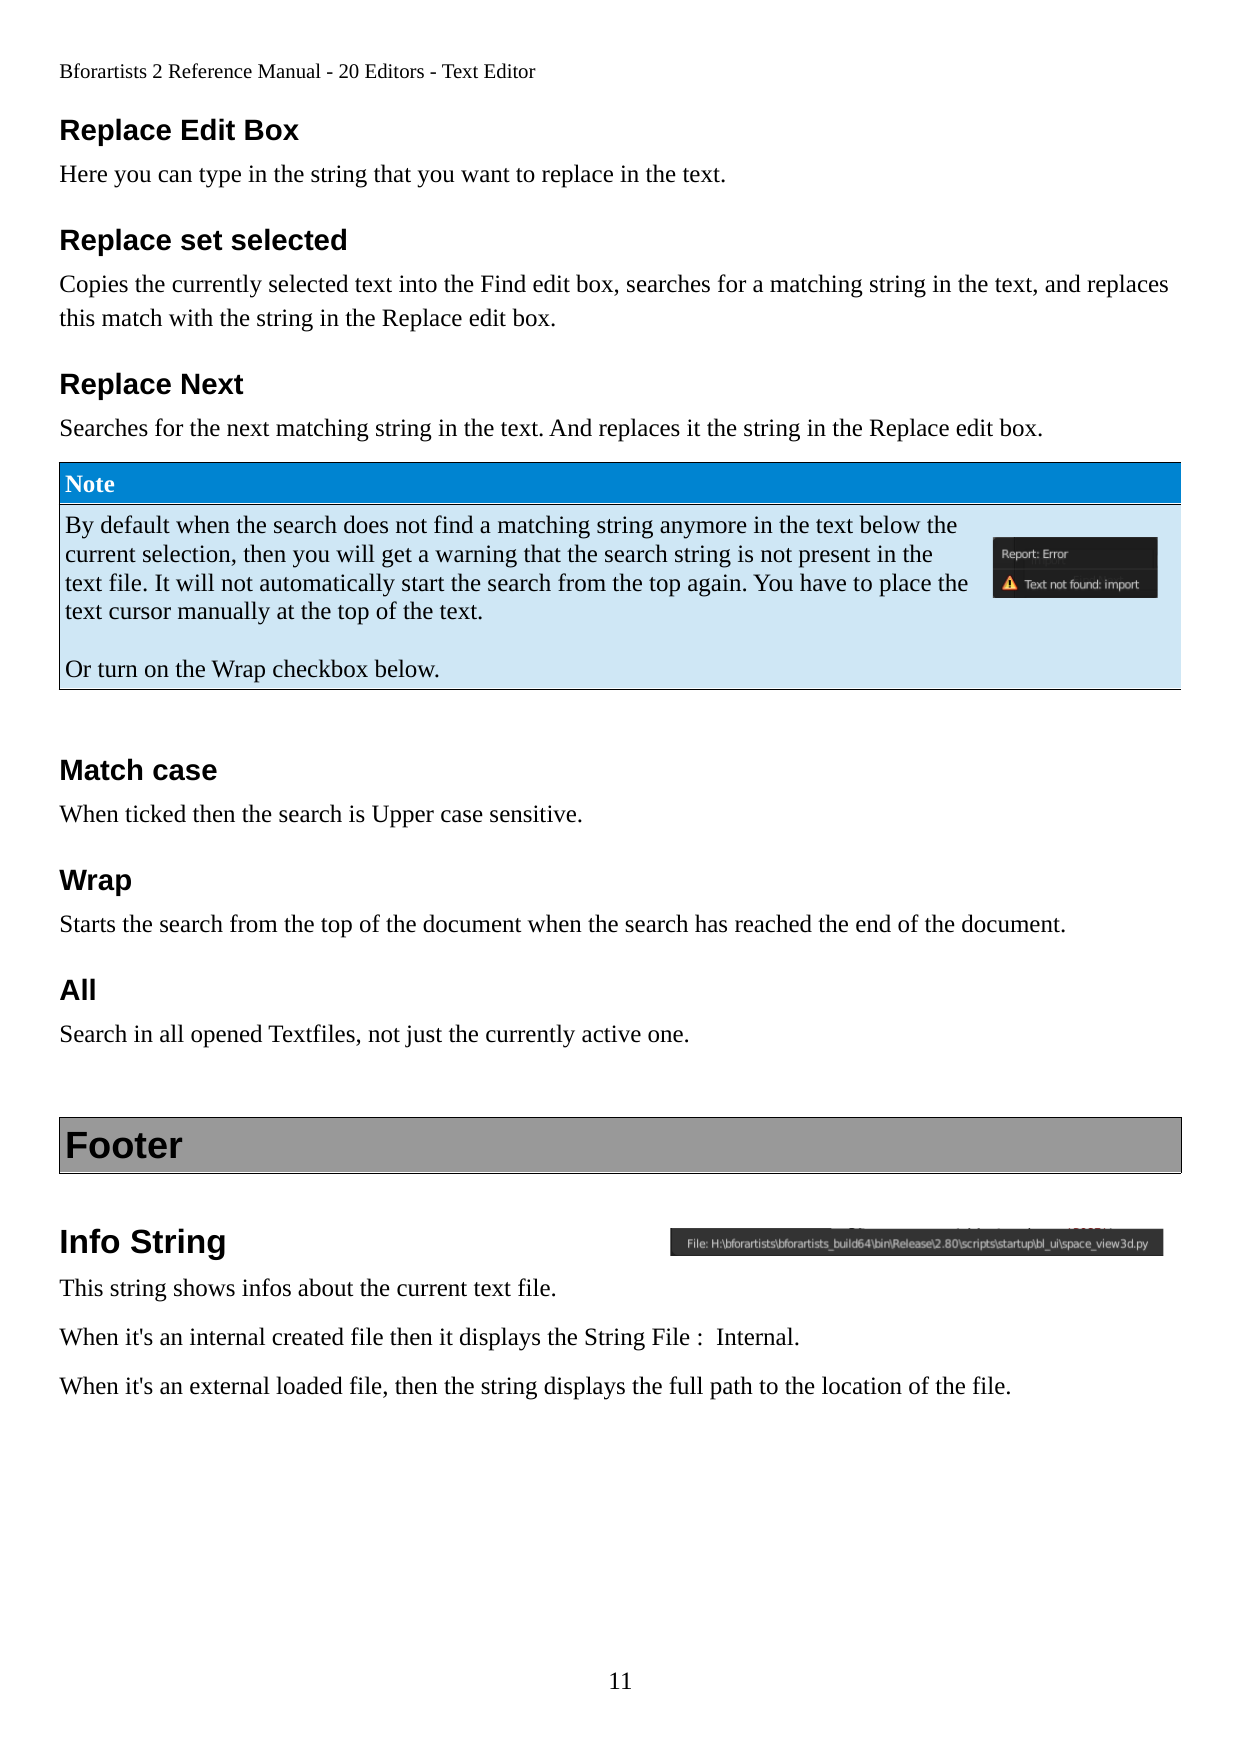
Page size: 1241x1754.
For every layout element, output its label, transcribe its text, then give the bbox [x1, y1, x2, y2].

text When ticked then the search is Upper case sensitive. [59, 799, 1181, 828]
subtitle Replace set selected [59, 222, 1181, 256]
text Searches for the next matching string in the text. And replaces it the string in the Replace edit box. [59, 413, 1181, 442]
text Here you can type in the string that you want to replace in the text. [59, 159, 1181, 188]
table_cell By default when the search does not find a matching string anymore in the text below the current selection, then you will get a warning that the search string is not present in the text file. It will not automatically start the search from the top again. You have to place the text cursor manually at the top of the text. Or turn on the Wrap checkbox below. [60, 505, 1181, 688]
text Copies the currently selected text into the Find edit box, searches for a matching string in the text, and replaces this match with the string in the Replace edit box. [59, 269, 1181, 332]
text Starts the search from the top of the document when the search has reached the end of the document. [59, 909, 1181, 938]
text Search in all opened Textfiles, not just the currently active one. [59, 1019, 1181, 1048]
subtitle Info String [59, 1222, 1181, 1261]
table_header Note [60, 463, 1181, 503]
subtitle Replace Next [59, 367, 1181, 401]
subtitle Match case [59, 753, 1181, 787]
picture [992, 537, 1158, 598]
subtitle Wrap [59, 863, 1181, 897]
text When it's an internal created file then it displays the String File : Internal. [59, 1322, 1181, 1351]
subtitle All [59, 973, 1181, 1007]
text When it's an external loaded file, then the string displays the full path to the location of the file. [59, 1371, 1181, 1400]
table_header Footer [60, 1118, 1181, 1172]
picture [670, 1228, 1164, 1256]
subtitle Replace Edit Box [59, 113, 1181, 146]
text This string shows infos about the current text file. [59, 1273, 1181, 1302]
